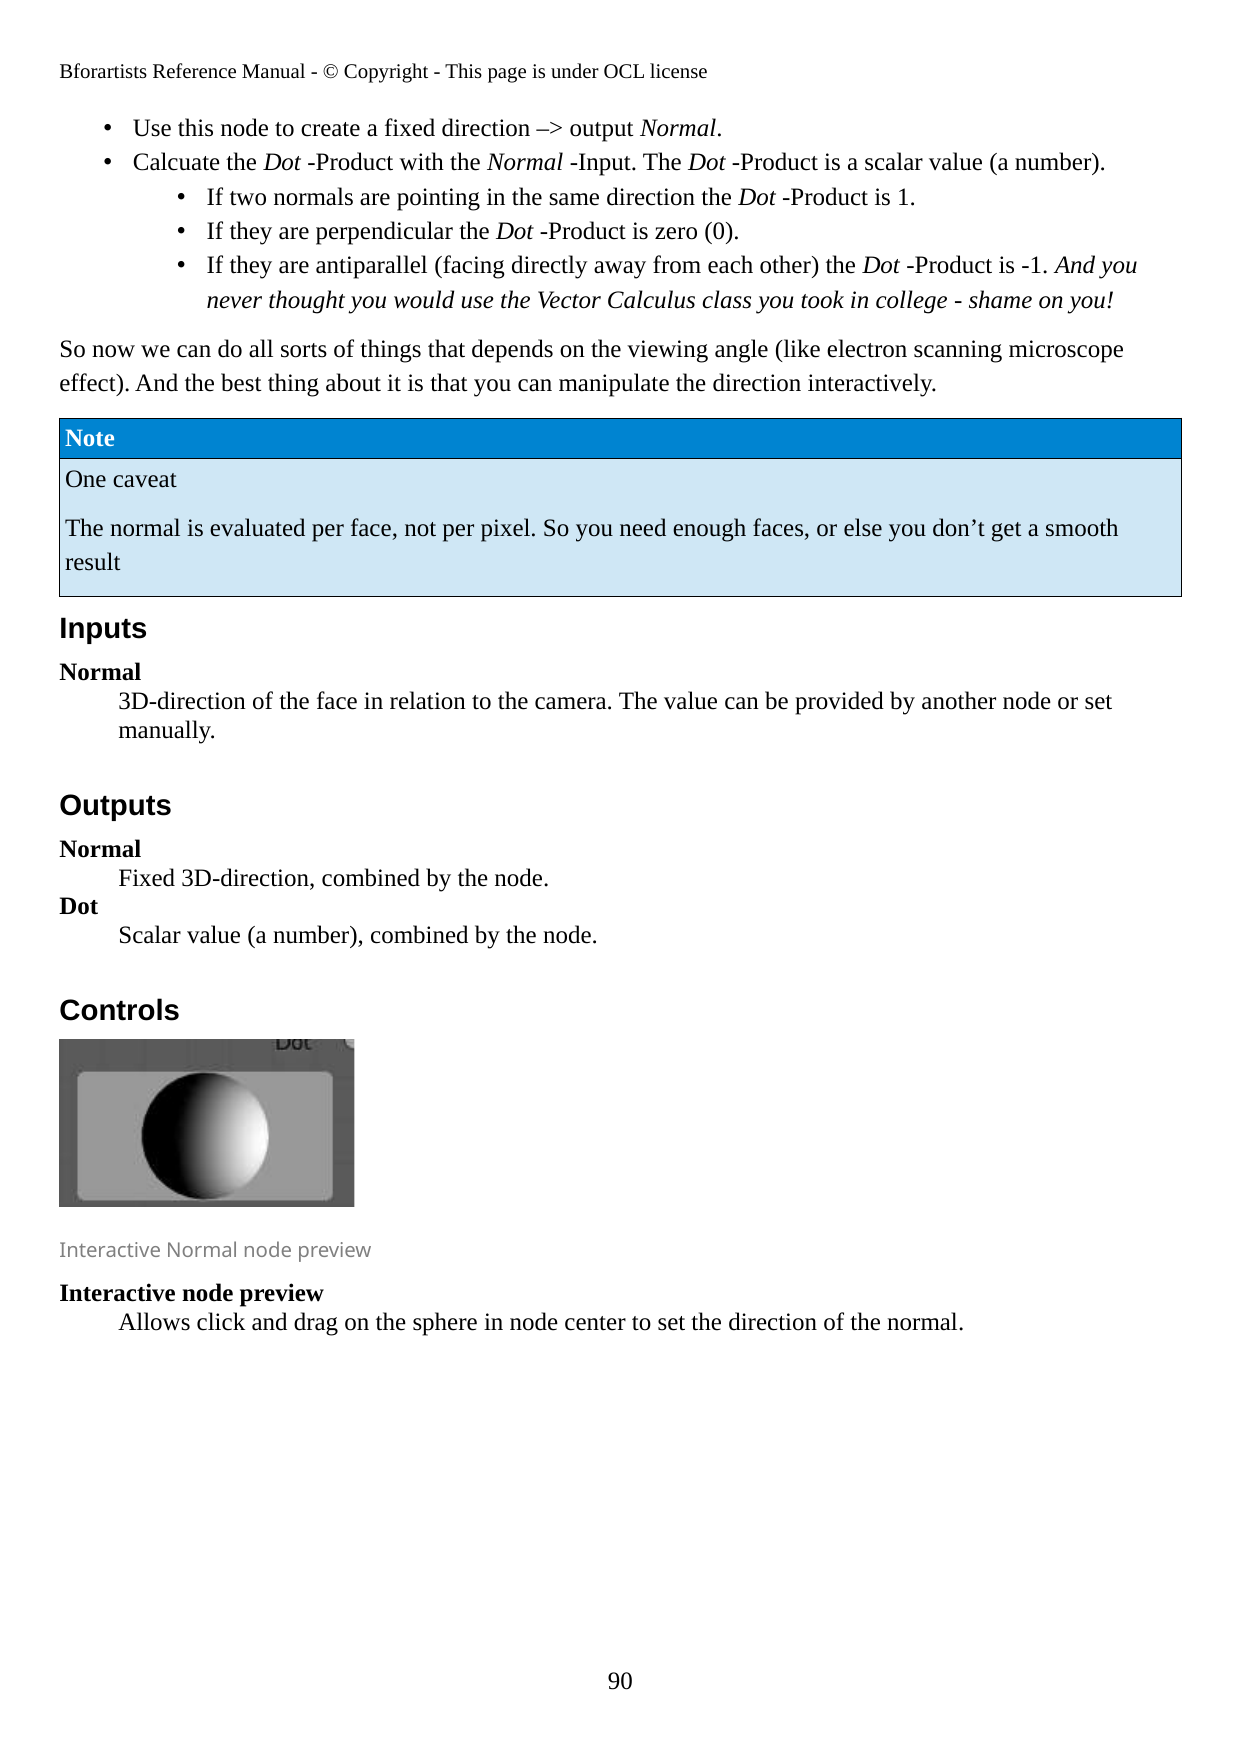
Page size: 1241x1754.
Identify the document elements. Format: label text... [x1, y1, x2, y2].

list Scalar value (a number), combined by the node. [118, 920, 1181, 949]
subtitle Outputs [59, 788, 1181, 821]
subtitle Normal [59, 657, 1181, 686]
list If they are perpendicular the Dot -Product is zero (0). [177, 216, 1181, 245]
list If they are antiparallel (facing directly away from each other) the Dot -Product is -1. And you never thought you would use the Vector Calculus class you took in college - shame on you! [177, 251, 1181, 314]
text Interactive Normal node preview [59, 1232, 1181, 1263]
list 3D-direction of the face in relation to the camera. The value can be provided by another node or set manually. [118, 686, 1181, 743]
subtitle Normal [59, 834, 1181, 863]
picture [59, 1039, 355, 1207]
list Fixed 3D-direction, combined by the node. [118, 863, 1181, 891]
list Use this node to create a fixed direction –> output Normal. [103, 113, 1181, 141]
table_cell One caveat The normal is evaluated per face, not per pixel. So you need enough faces, or else you don’t get a smooth result [60, 459, 1181, 596]
list If two normals are pointing in the same direction the Dot -Product is 1. [177, 182, 1181, 210]
list Calcuate the Dot -Product with the Normal -Input. The Dot -Product is a scalar value (a number). [103, 147, 1181, 176]
subtitle Inputs [59, 611, 1181, 645]
table_header Note [60, 419, 1181, 458]
list Allows click and drag on the sphere in node center to set the direction of the normal. [118, 1307, 1181, 1335]
subtitle Dot [59, 891, 1181, 920]
subtitle Interactive node preview [59, 1278, 1181, 1307]
subtitle Controls [59, 993, 1181, 1027]
text So now we can do all sorts of things that depends on the viewing angle (like electron scanning microscope effect). And the best thing about it is that you can manipulate the direction interactively. [59, 334, 1181, 397]
